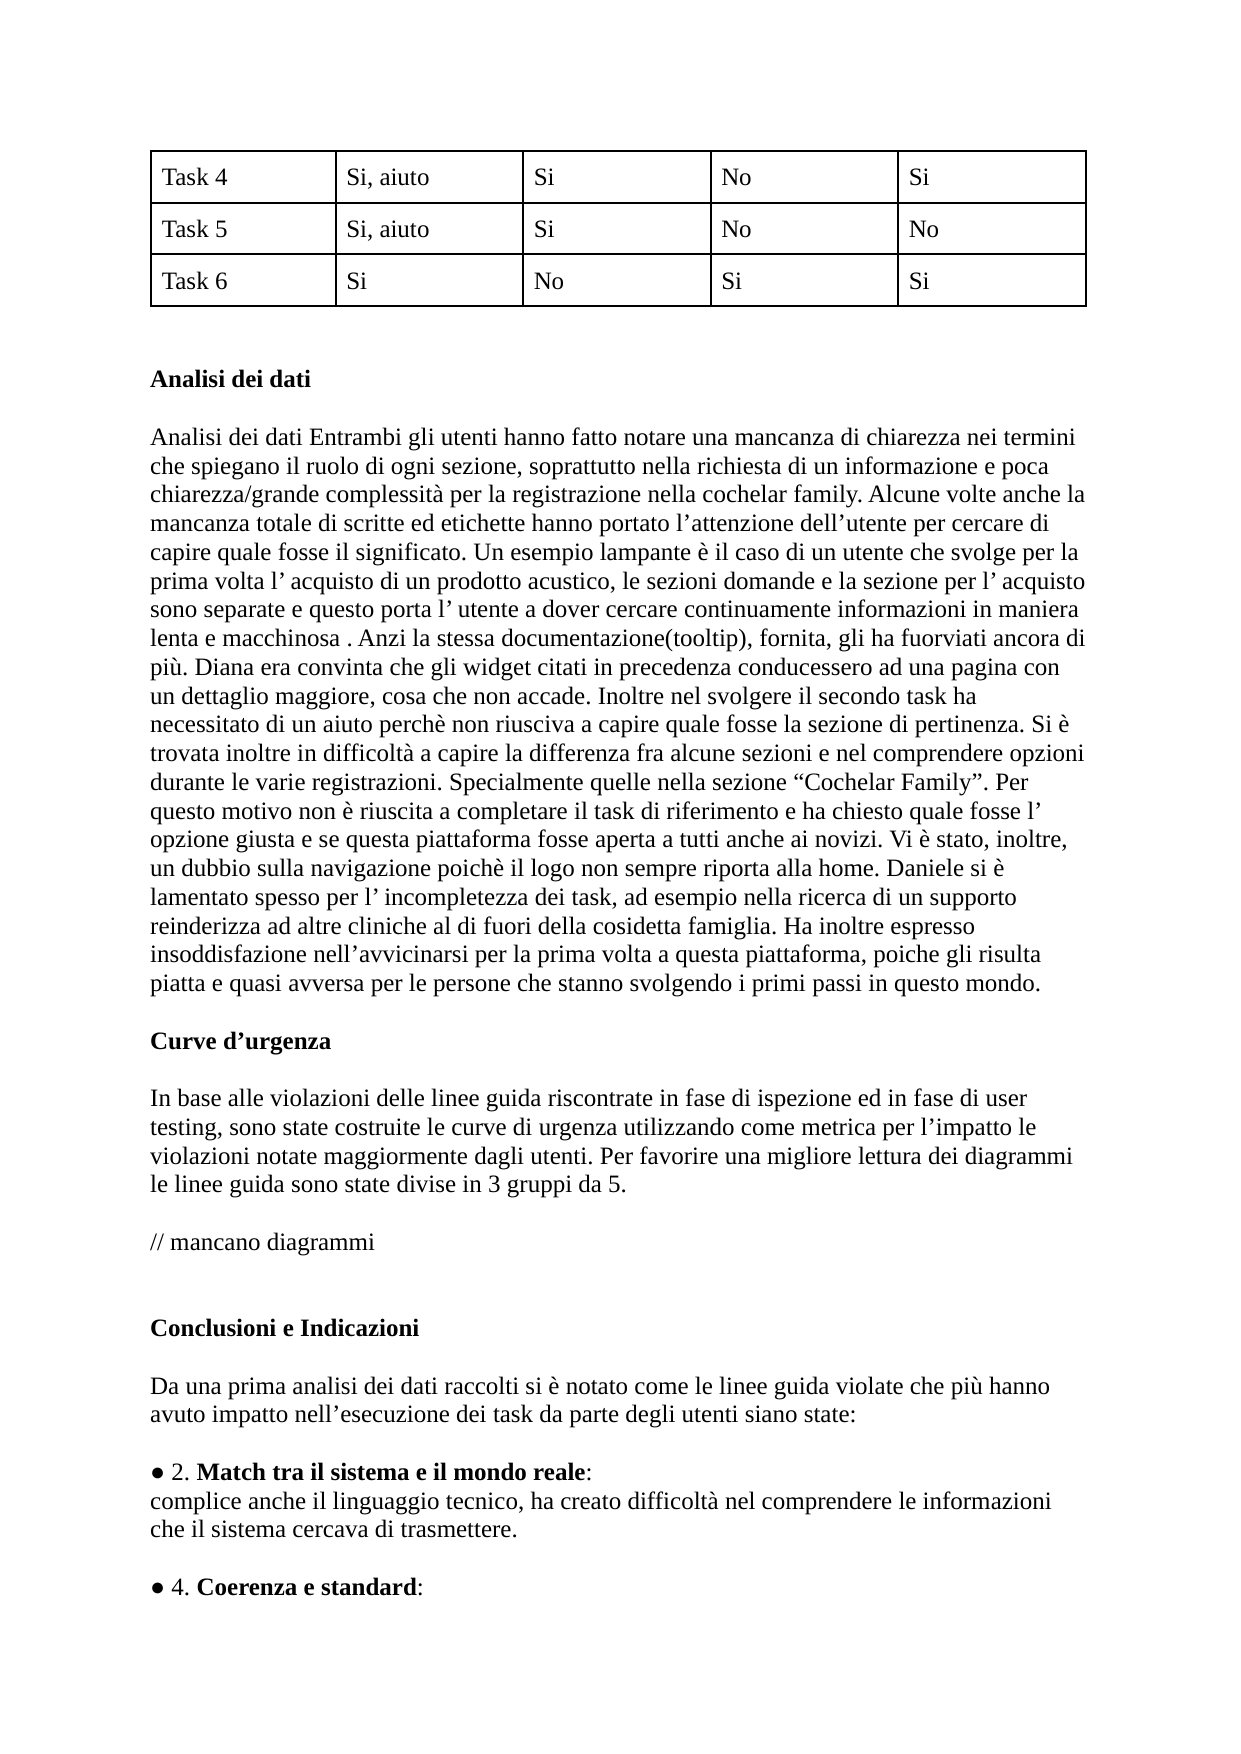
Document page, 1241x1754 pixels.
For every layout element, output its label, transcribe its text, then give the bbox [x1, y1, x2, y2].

table_cell Si, aiuto [337, 152, 522, 202]
table_cell Task 5 [152, 204, 335, 253]
table_cell Si [524, 204, 710, 253]
text Analisi dei dati [150, 364, 1090, 393]
table_cell Task 4 [152, 152, 335, 202]
text Da una prima analisi dei dati raccolti si è notato come le linee guida violate che più hanno avuto impatto nell’esecuzione dei task da parte degli utenti siano state: [150, 1371, 1090, 1428]
text In base alle violazioni delle linee guida riscontrate in fase di ispezione ed in fase di user testing, sono state costruite le curve di urgenza utilizzando come metrica per l’impatto le violazioni notate maggiormente dagli utenti. Per favorire una migliore lettura dei diagrammi le linee guida sono state divise in 3 gruppi da 5. [150, 1083, 1090, 1198]
table_cell Si [899, 152, 1085, 202]
text // mancano diagrammi [150, 1227, 1090, 1256]
text Conclusioni e Indicazioni [150, 1313, 1090, 1342]
table_cell Si [899, 255, 1085, 305]
table_cell Si [712, 255, 897, 305]
table_cell Task 6 [152, 255, 335, 305]
table_cell No [712, 204, 897, 253]
text Analisi dei dati Entrambi gli utenti hanno fatto notare una mancanza di chiarezza nei termini che spiegano il ruolo di ogni sezione, soprattutto nella richiesta di un informazione e poca chiarezza/grande complessità per la registrazione nella cochelar family. Alcune volte anche la mancanza totale di scritte ed etichette hanno portato l’attenzione dell’utente per cercare di capire quale fosse il significato. Un esempio lampante è il caso di un utente che svolge per la prima volta l’ acquisto di un prodotto acustico, le sezioni domande e la sezione per l’ acquisto sono separate e questo porta l’ utente a dover cercare continuamente informazioni in maniera lenta e macchinosa . Anzi la stessa documentazione(tooltip), fornita, gli ha fuorviati ancora di più. Diana era convinta che gli widget citati in precedenza conducessero ad una pagina con un dettaglio maggiore, cosa che non accade. Inoltre nel svolgere il secondo task ha necessitato di un aiuto perchè non riusciva a capire quale fosse la sezione di pertinenza. Si è trovata inoltre in difficoltà a capire la differenza fra alcune sezioni e nel comprendere opzioni durante le varie registrazioni. Specialmente quelle nella sezione “Cochelar Family”. Per questo motivo non è riuscita a completare il task di riferimento e ha chiesto quale fosse l’ opzione giusta e se questa piattaforma fosse aperta a tutti anche ai novizi. Vi è stato, inoltre, un dubbio sulla navigazione poichè il logo non sempre riporta alla home. Daniele si è lamentato spesso per l’ incompletezza dei task, ad esempio nella ricerca di un supporto reinderizza ad altre cliniche al di fuori della cosidetta famiglia. Ha inoltre espresso insoddisfazione nell’avvicinarsi per la prima volta a questa piattaforma, poiche gli risulta piatta e quasi avversa per le persone che stanno svolgendo i primi passi in questo mondo. [150, 422, 1090, 997]
text ● 2. Match tra il sistema e il mondo reale: ​ [150, 1457, 1090, 1486]
text complice anche il linguaggio tecnico, ha creato difficoltà nel comprendere le informazioni che il sistema cercava di trasmettere. [150, 1486, 1090, 1543]
table_cell Si [524, 152, 710, 202]
table_cell No [899, 204, 1085, 253]
table_cell Si [337, 255, 522, 305]
table_cell No [524, 255, 710, 305]
text ● 4. Coerenza e standard: [150, 1572, 1090, 1601]
text Curve d’urgenza [150, 1026, 1090, 1054]
table_cell No [712, 152, 897, 202]
table_cell Si, aiuto [337, 204, 522, 253]
